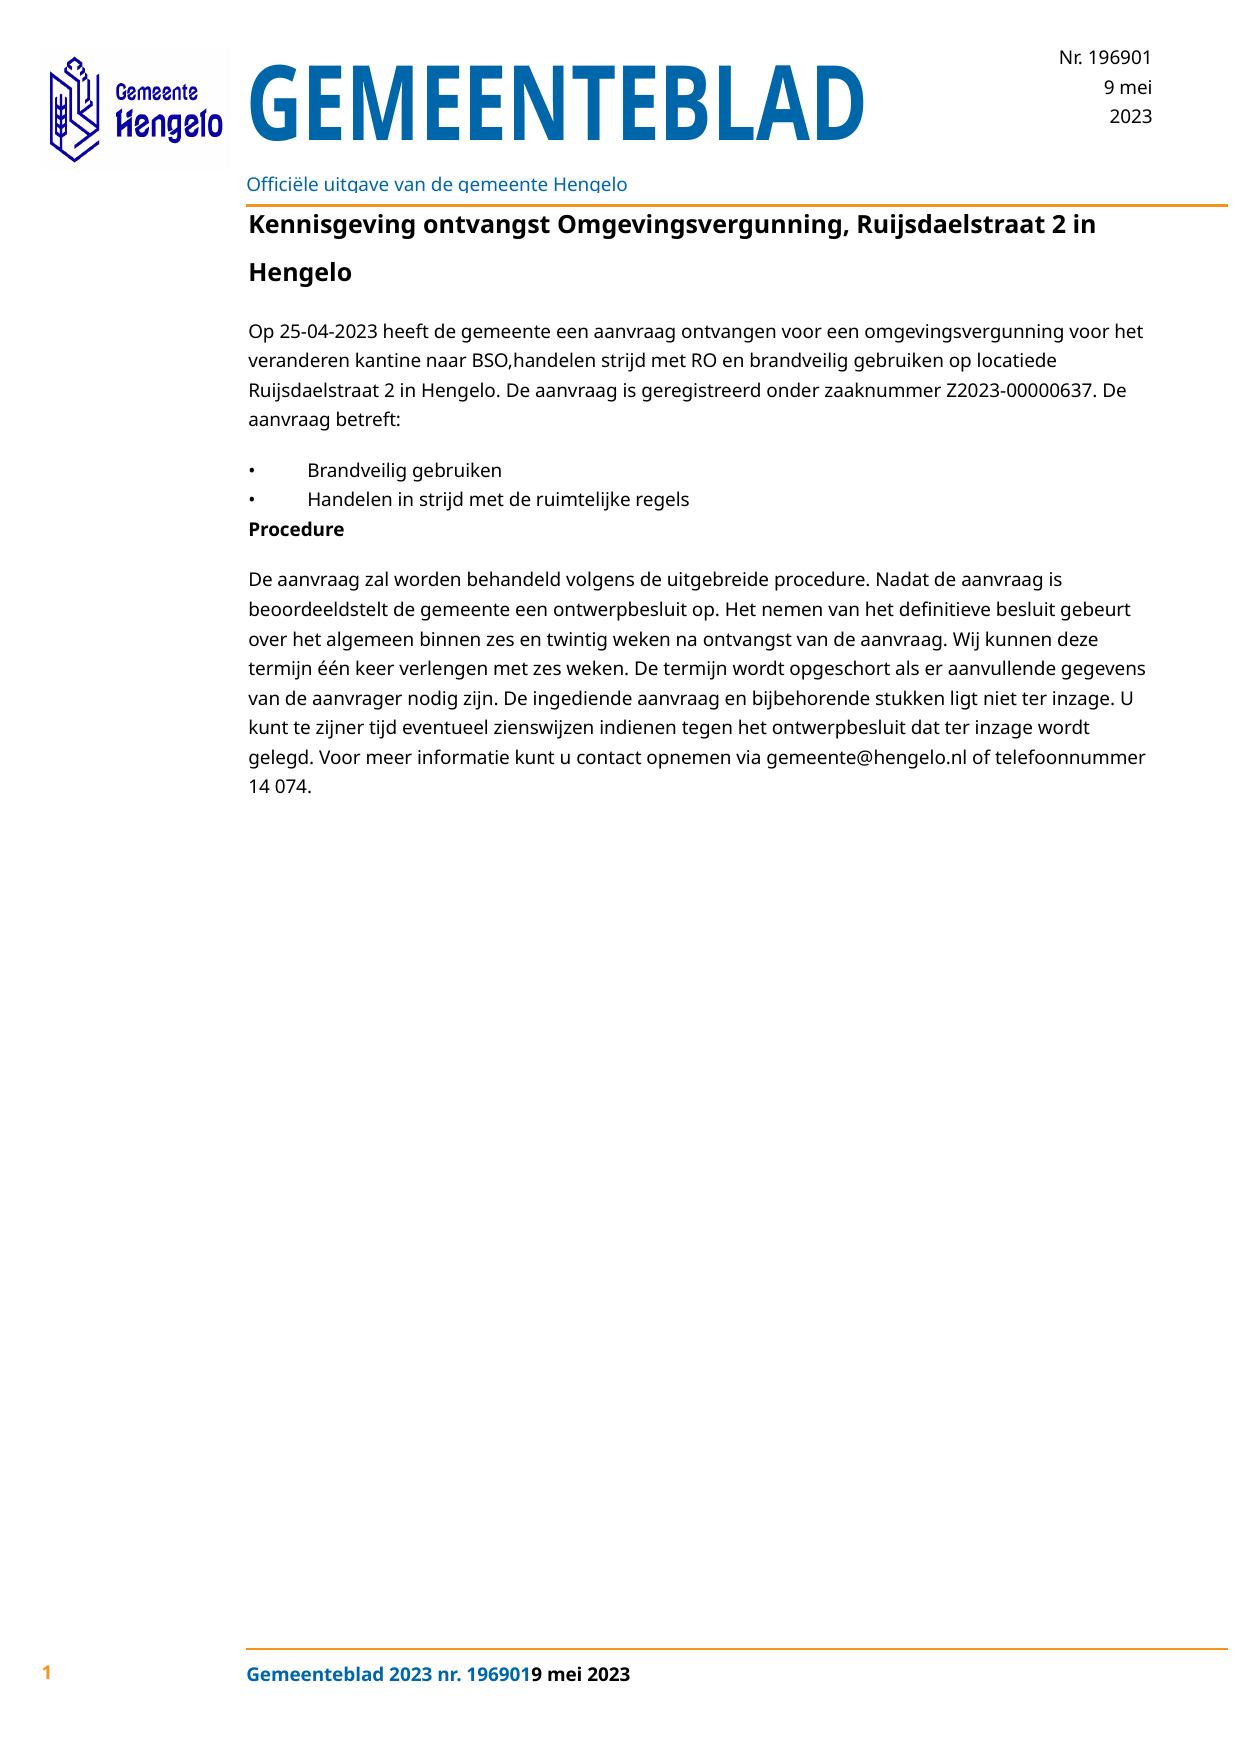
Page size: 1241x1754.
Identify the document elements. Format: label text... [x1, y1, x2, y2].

text De aanvraag zal worden behandeld volgens de uitgebreide procedure. Nadat de aanvraag is beoordeeldstelt de gemeente een ontwerpbesluit op. Het nemen van het definitieve besluit gebeurt over het algemeen binnen zes en twintig weken na ontvangst van de aanvraag. Wij kunnen deze termijn één keer verlengen met zes weken. De termijn wordt opgeschort als er aanvullende gegevens van de aanvrager nodig zijn. De ingediende aanvraag en bijbehorende stukken ligt niet ter inzage. U kunt te zijner tijd eventueel zienswijzen indienen tegen het ontwerpbesluit dat ter inzage wordt gelegd. Voor meer informatie kunt u contact opnemen via gemeente@hengelo.nl of telefoonnummer 14 074. [248, 567, 1152, 799]
text Kennisgeving ontvangst Omgevingsvergunning, Ruijsdaelstraat 2 in Hengelo [248, 207, 1152, 288]
text Procedure [248, 516, 1152, 542]
list Handelen in strijd met de ruimtelijke regels [248, 487, 1152, 512]
text Op 25-04-2023 heeft de gemeente een aanvraag ontvangen voor een omgevingsvergunning voor het veranderen kantine naar BSO,handelen strijd met RO en brandveilig gebruiken op locatiede Ruijsdaelstraat 2 in Hengelo. De aanvraag is geregistreerd onder zaaknummer Z2023-00000637. De aanvraag betreft: [248, 318, 1152, 432]
picture [41, 47, 231, 172]
list Brandveilig gebruiken [248, 457, 1152, 483]
